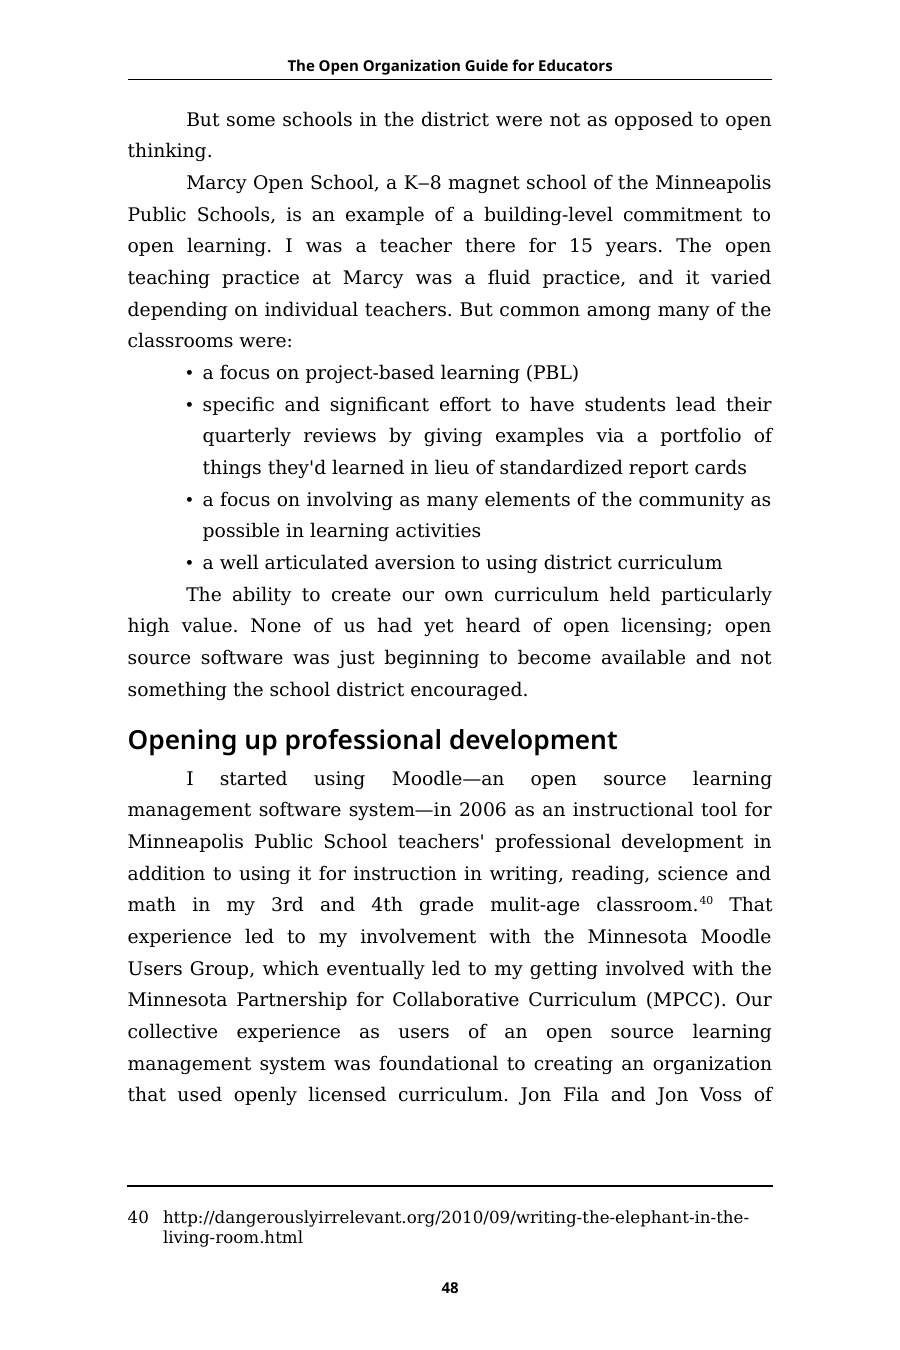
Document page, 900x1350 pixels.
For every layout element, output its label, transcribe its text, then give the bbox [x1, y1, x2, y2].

list a focus on project-based learning (PBL) [186, 362, 772, 384]
list a focus on involving as many elements of the community as possible in learning activities [186, 489, 772, 542]
text I started using Moodle—an open source learning management software system—in 2006 as an instructional tool for Minneapolis Public School teachers' professional development in addition to using it for instruction in writing, reading, science and math in my 3rd and 4th grade mulit-age classroom. That experience led to my involvement with the Minnesota Moodle Users Group, which eventually led to my getting involved with the Minnesota Partnership for Collaborative Curriculum (MPCC). Our collective experience as users of an open source learning management system was foundational to creating an organization that used openly licensed curriculum. Jon Fila and Jon Voss of [127, 768, 772, 1106]
text http://dangerouslyirrelevant.org/2010/09/writing-the-elephant-in-the-living-room.html [127, 1208, 772, 1247]
subtitle Opening up professional development [127, 725, 772, 755]
text The ability to create our own curriculum held particularly high value. None of us had yet heard of open licensing; open source software was just beginning to become available and not something the school district encouraged. [127, 584, 772, 701]
text But some schools in the district were not as opposed to open thinking. [127, 109, 772, 162]
list specific and significant effort to have students lead their quarterly reviews by giving examples via a portfolio of things they'd learned in lieu of standardized report cards [186, 394, 772, 479]
text Marcy Open School, a K‒8 magnet school of the Minneapolis Public Schools, is an example of a building-level commitment to open learning. I was a teacher there for 15 years. The open teaching practice at Marcy was a fluid practice, and it varied depending on individual teachers. But common among many of the classrooms were: [127, 172, 772, 352]
list a well articulated aversion to using district curriculum [186, 552, 772, 574]
